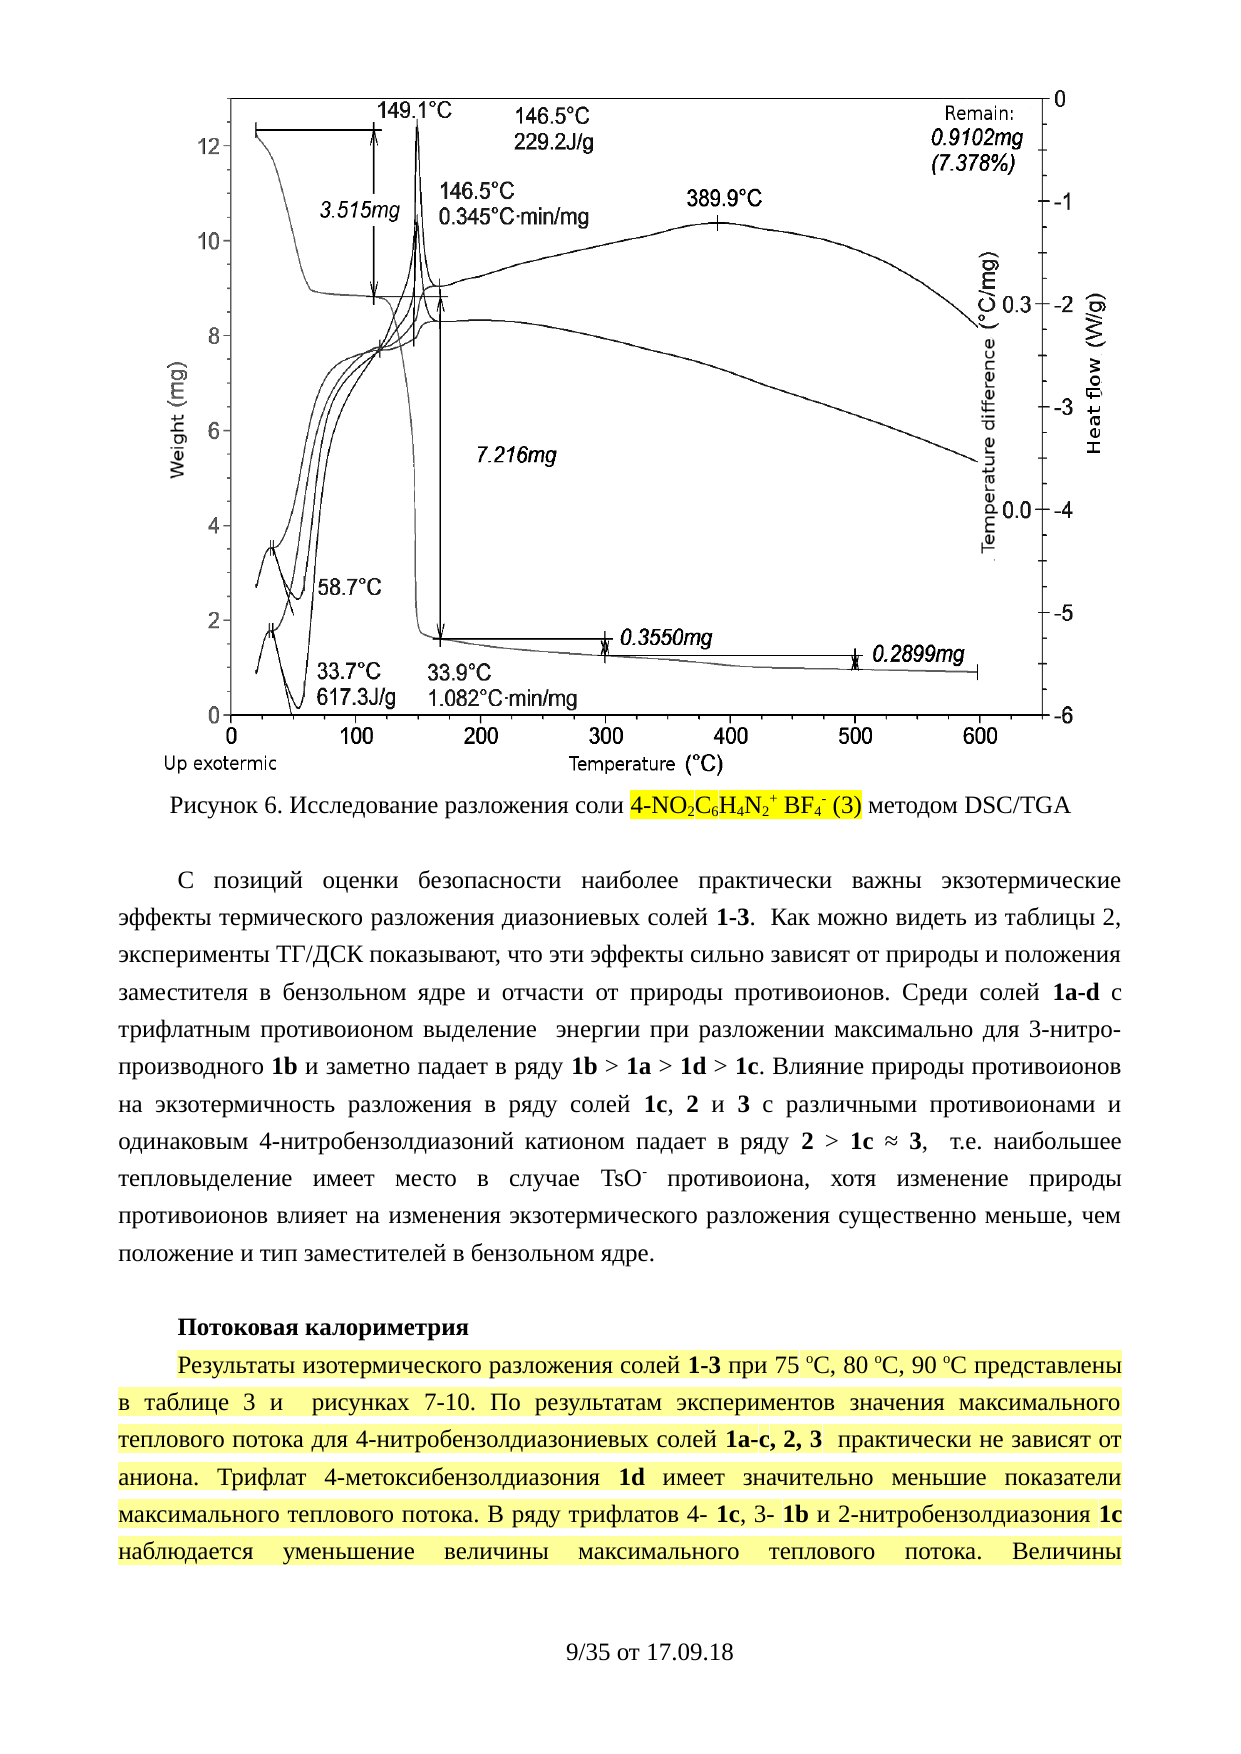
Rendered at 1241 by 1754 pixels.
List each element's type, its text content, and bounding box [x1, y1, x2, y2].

text Рисунок 6. Исследование разложения соли 4-NO2С6H4N2+ BF4- (3) методом DSC/TGA [118, 790, 1122, 819]
picture [132, 88, 1107, 781]
text Результаты изотермического разложения солей 1-3 при 75 оС, 80 оС, 90 оС представлены в таблице 3 и рисунках 7-10. По результатам экспериментов значения максимального теплового потока для 4-нитробензолдиазониевых солей 1a-c, 2, 3 практически не зависят от аниона. Трифлат 4-метоксибензолдиазония 1d имеет значительно меньшие показатели максимального теплового потока. В ряду трифлатов 4- 1с, 3- 1b и 2-нитробензолдиазония 1c наблюдается уменьшение величины максимального теплового потока. Величины [118, 1350, 1122, 1565]
text Потоковая калориметрия [118, 1312, 1122, 1341]
text С позиций оценки безопасности наиболее практически важны экзотермические эффекты термического разложения диазониевых солей 1-3. Как можно видеть из таблицы 2, эксперименты ТГ/ДСК показывают, что эти эффекты сильно зависят от природы и положения заместителя в бензольном ядре и отчасти от природы противоионов. Среди солей 1a-d с трифлатным противоионом выделение энергии при разложении максимально для 3-нитро-производного 1b и заметно падает в ряду 1b > 1a > 1d > 1c. Влияние природы противоионов на экзотермичность разложения в ряду солей 1c, 2 и 3 с различными противоионами и одинаковым 4-нитробензолдиазоний катионом падает в ряду 2 > 1c ≈ 3, т.е. наибольшее тепловыделение имеет место в случае TsO- противоиона, хотя изменение природы противоионов влияет на изменения экзотермического разложения существенно меньше, чем положение и тип заместителей в бензольном ядре. [118, 865, 1122, 1267]
